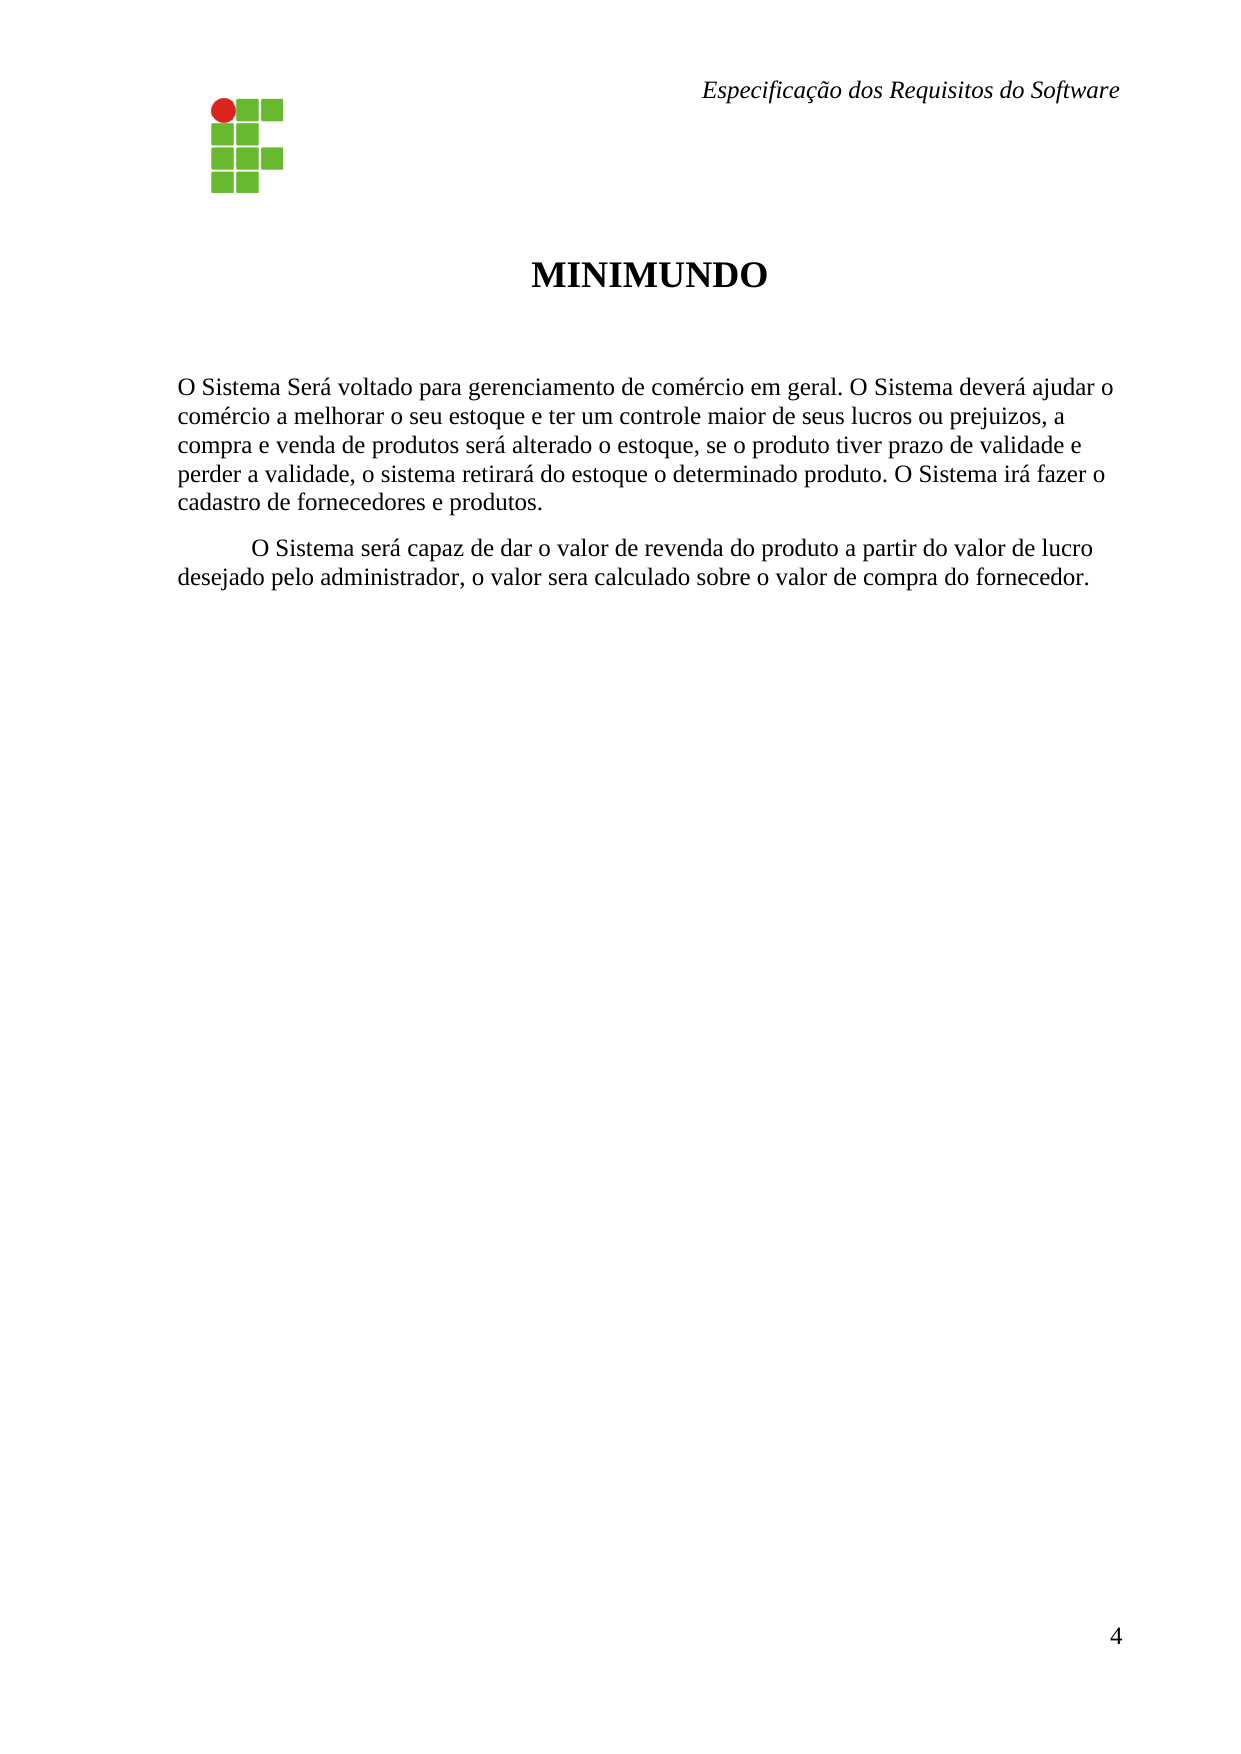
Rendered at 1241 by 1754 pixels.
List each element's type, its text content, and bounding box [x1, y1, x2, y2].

text O Sistema Será voltado para gerenciamento de comércio em geral. O Sistema deverá ajudar o comércio a melhorar o seu estoque e ter um controle maior de seus lucros ou prejuizos, a compra e venda de produtos será alterado o estoque, se o produto tiver prazo de validade e perder a validade, o sistema retirará do estoque o determinado produto. O Sistema irá fazer o cadastro de fornecedores e produtos. [177, 372, 1122, 516]
text MINIMUNDO [177, 253, 1122, 296]
text O Sistema será capaz de dar o valor de revenda do produto a partir do valor de lucro desejado pelo administrador, o valor sera calculado sobre o valor de compra do fornecedor. [177, 533, 1122, 590]
